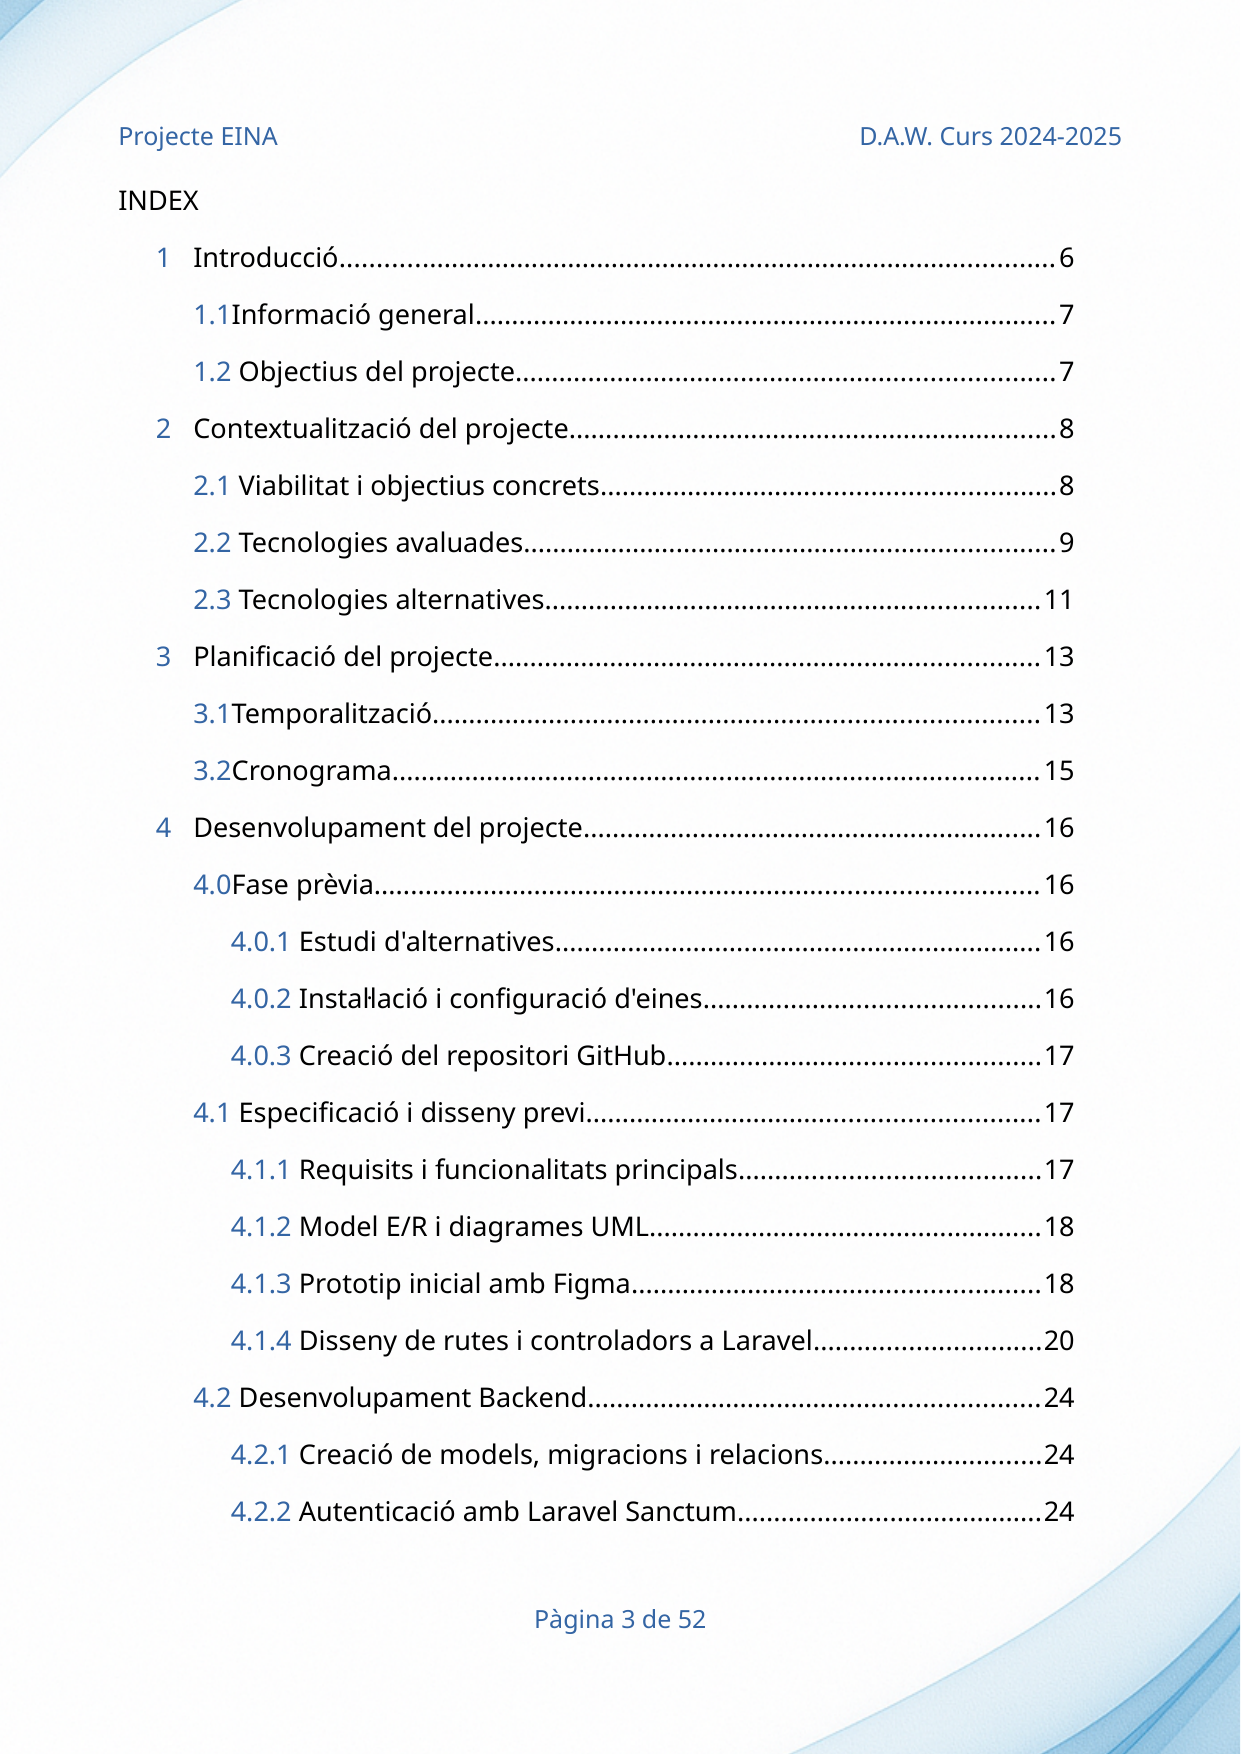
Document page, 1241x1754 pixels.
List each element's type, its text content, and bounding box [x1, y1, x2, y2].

list Contextualització del projecte 8 [156, 409, 1122, 446]
list Autenticació amb Laravel Sanctum 24 [231, 1492, 1122, 1529]
list Requisits i funcionalitats principals 17 [231, 1150, 1122, 1187]
text INDEX [118, 182, 1122, 218]
list Tecnologies avaluades 9 [193, 523, 1122, 560]
picture [0, 0, 1241, 1754]
list Introducció 6 [156, 239, 1122, 276]
list Creació de models, migracions i relacions 24 [231, 1435, 1122, 1472]
list Instal·lació i configuració d'eines 16 [231, 979, 1122, 1016]
list Objectius del projecte 7 [193, 353, 1122, 389]
list Prototip inicial amb Figma 18 [231, 1264, 1122, 1301]
list Model E/R i diagrames UML 18 [231, 1207, 1122, 1244]
list Disseny de rutes i controladors a Laravel 20 [231, 1321, 1122, 1358]
list Creació del repositori GitHub 17 [231, 1036, 1122, 1073]
list Especificació i disseny previ 17 [193, 1093, 1122, 1130]
list Estudi d'alternatives 16 [231, 922, 1122, 959]
list Fase prèvia 16 [193, 865, 1122, 902]
list Viabilitat i objectius concrets 8 [193, 467, 1122, 503]
list Temporalització 13 [193, 694, 1122, 731]
list Cronograma 15 [193, 751, 1122, 788]
list Planificació del projecte 13 [156, 637, 1122, 674]
list Desenvolupament Backend 24 [193, 1378, 1122, 1415]
list Informació general 7 [193, 296, 1122, 332]
list Tecnologies alternatives 11 [193, 581, 1122, 617]
list Desenvolupament del projecte 16 [156, 808, 1122, 845]
